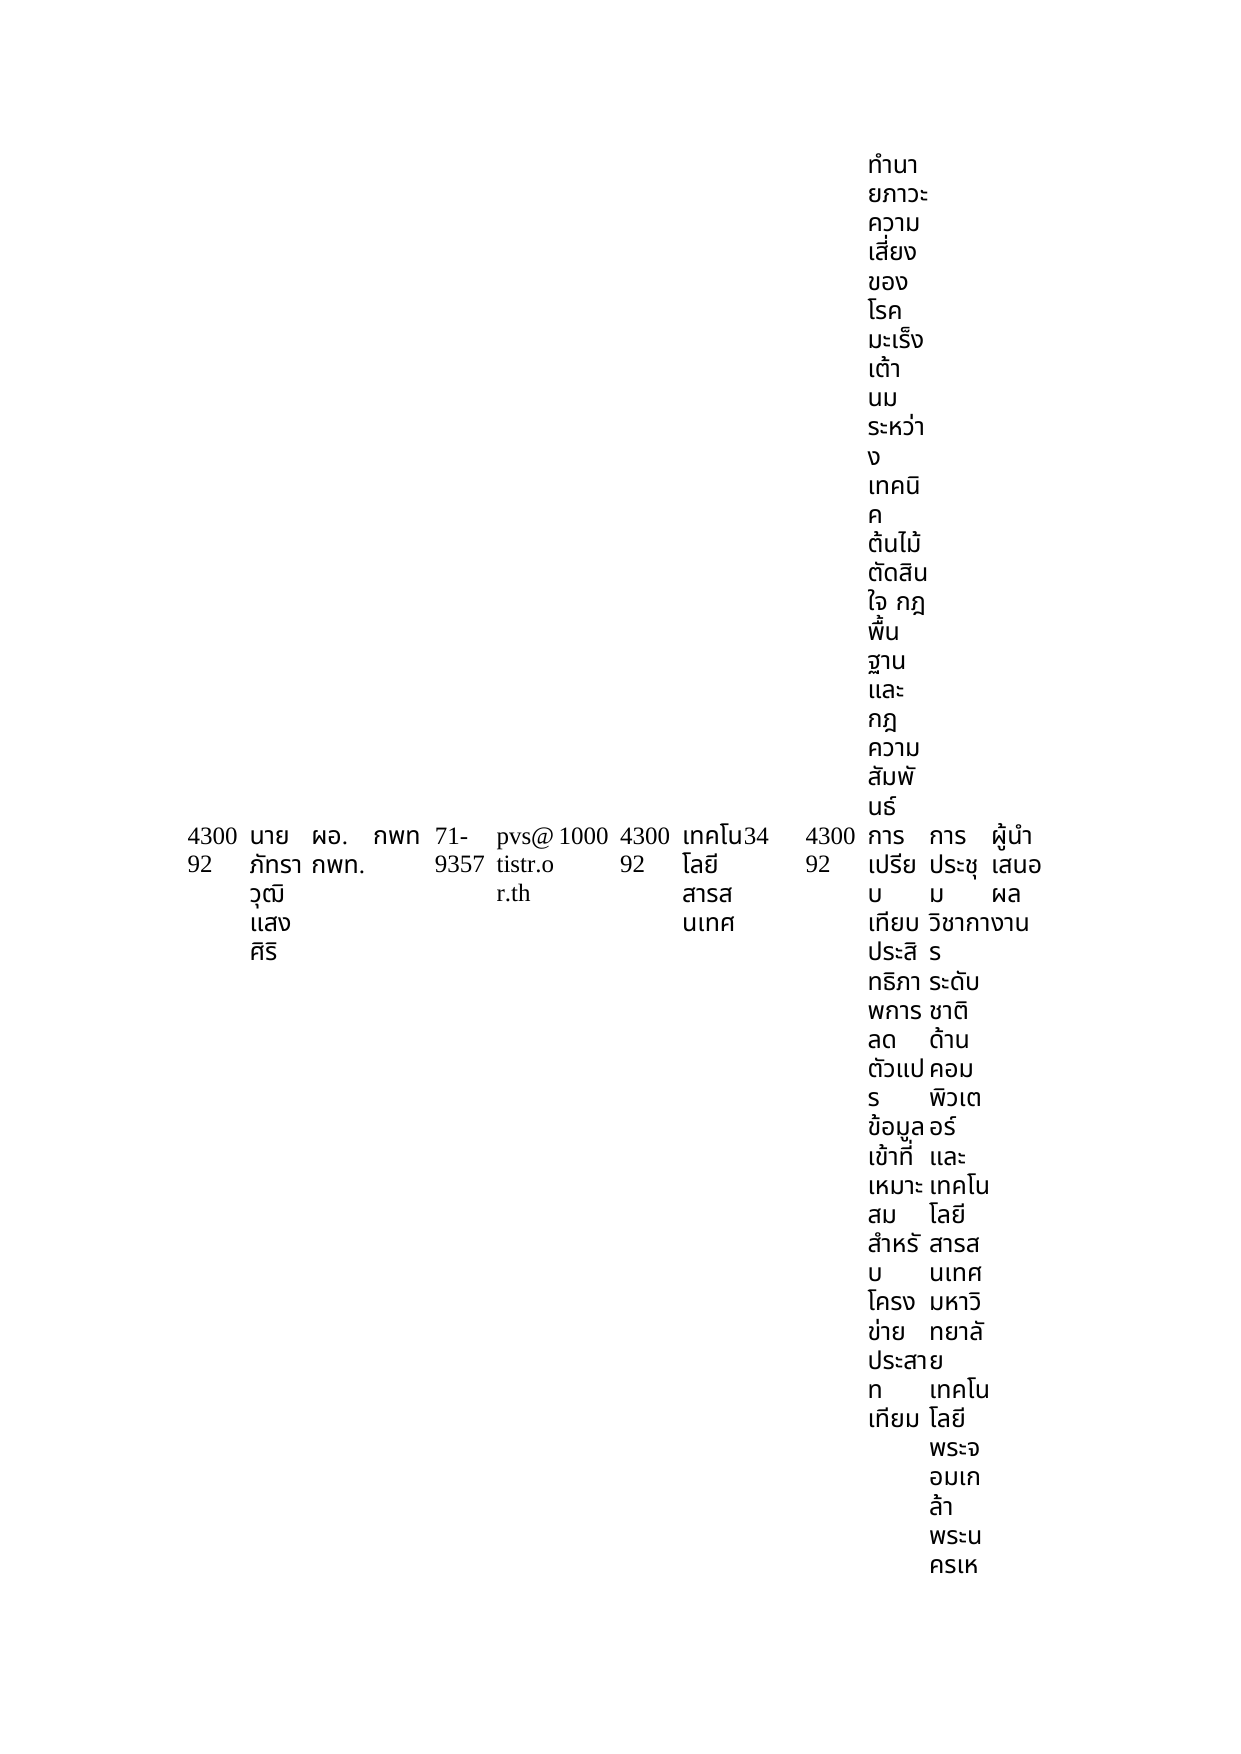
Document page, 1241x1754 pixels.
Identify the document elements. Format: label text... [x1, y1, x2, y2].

table_cell ผอ. กพท. [311, 821, 373, 1579]
table_cell [558, 150, 620, 821]
table_cell [249, 150, 311, 821]
table_cell การเปรียบเทียบประสิทธิภาพการลดตัวแปรข้อมูลเข้าที่เหมาะสม สำหรับโครงข่ายประสาทเทียม [867, 821, 929, 1579]
table_cell [744, 150, 805, 821]
table_cell 430092 [805, 821, 867, 1579]
table_cell [373, 150, 434, 821]
table_cell [929, 150, 991, 821]
table_cell 34 [744, 821, 805, 1579]
table_cell [496, 150, 558, 821]
table_cell นายภัทราวุฒิ แสงศิริ [249, 821, 311, 1579]
table_cell ทำนายภาวะความเสี่ยงของโรคมะเร็งเต้านม ระหว่าง เทคนิคต้นไม้ตัดสินใจ กฎพื้นฐาน และกฎความสัมพันธ์ [867, 150, 929, 821]
table_cell 1000 [558, 821, 620, 1579]
table_cell กพท [373, 821, 434, 1579]
table_cell [805, 150, 867, 821]
table_cell [620, 150, 682, 821]
table_cell [188, 150, 249, 821]
table_cell เทคโนโลยีสารสนเทศ [682, 821, 743, 1579]
table_cell 430092 [620, 821, 682, 1579]
table_cell 71-9357 [435, 821, 496, 1579]
table_cell [991, 150, 1053, 821]
table_cell [435, 150, 496, 821]
table_cell การประชุมวิชาการระดับชาติด้านคอมพิวเตอร์ และเทคโนโลยีสารสนเทศ มหาวิทยาลัยเทคโนโลยีพระจอมเกล้าพระนครเห [929, 821, 991, 1579]
table_cell [682, 150, 743, 821]
table_cell pvs@tistr.or.th [496, 821, 558, 1579]
table_cell 430092 [188, 821, 249, 1579]
table_cell [311, 150, 373, 821]
table_cell ผู้นำเสนอผลงาน [991, 821, 1053, 1579]
